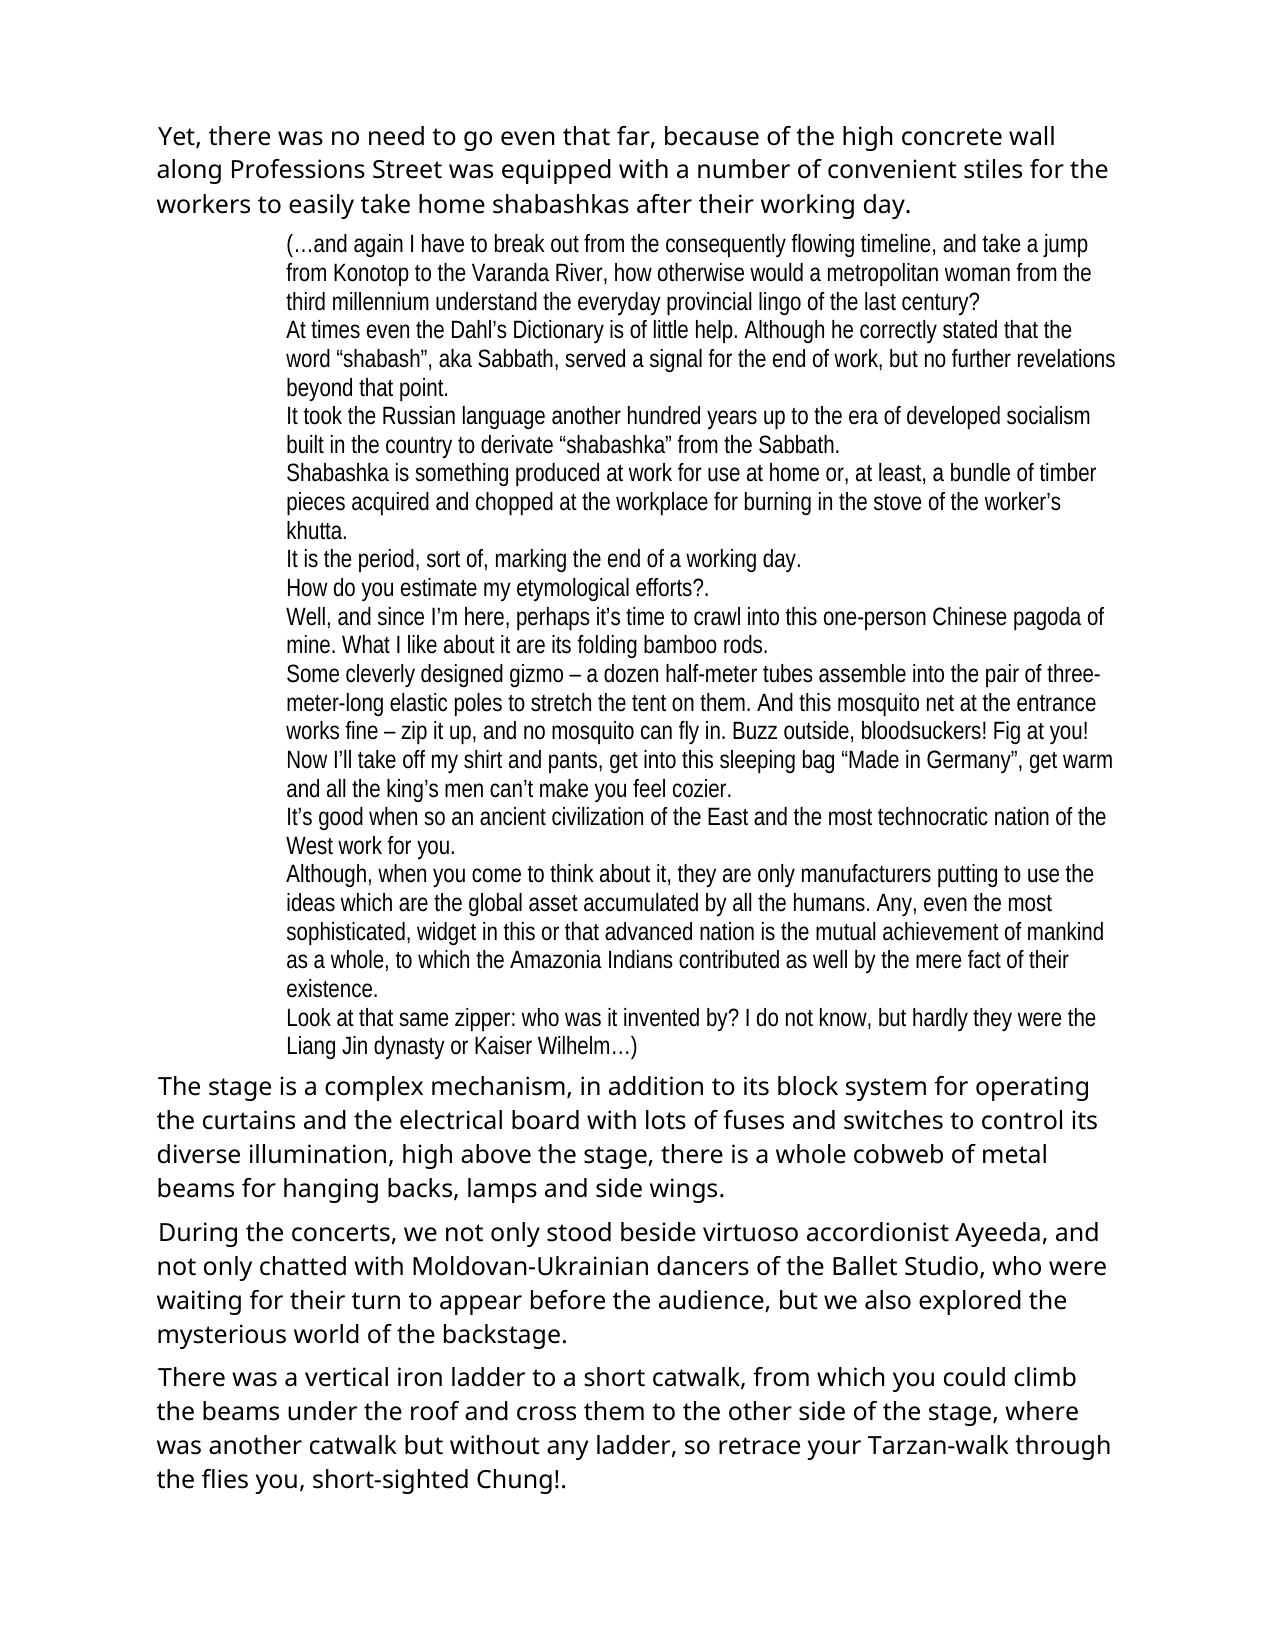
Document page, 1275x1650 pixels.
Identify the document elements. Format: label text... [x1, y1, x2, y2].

list How do you estimate my etymological efforts?. [286, 573, 1118, 602]
list Now I’ll take off my shirt and pants, get into this sleeping bag “Made in Germany”, get warm and all the king’s men can’t make you feel cozier. [286, 745, 1118, 802]
list Shabashka is something produced at work for use at home or, at least, a bundle of timber pieces acquired and chopped at the workplace for burning in the stove of the worker’s khutta. [286, 458, 1118, 544]
list It is the period, sort of, marking the end of a working day. [286, 544, 1118, 573]
text There was a vertical iron ladder to a short catwalk, from which you could climb the beams under the roof and cross them to the other side of the stage, where was another catwalk but without any ladder, so retrace your Tarzan-walk through the flies you, short-sighted Chung!. [156, 1359, 1118, 1496]
list Well, and since I’m here, perhaps it’s time to crawl into this one-person Chinese pagoda of mine. What I like about it are its folding bamboo rods. [286, 602, 1118, 659]
list Look at that same zipper: who was it invented by? I do not know, but hardly they were the Liang Jin dynasty or Kaiser Wilhelm…) [286, 1003, 1118, 1060]
list It’s good when so an ancient civilization of the East and the most technocratic nation of the West work for you. [286, 802, 1118, 859]
list It took the Russian language another hundred years up to the era of developed socialism built in the country to derivate “shabashka” from the Sabbath. [286, 401, 1118, 458]
text During the concerts, we not only stood beside virtuoso accordionist Ayeeda, and not only chatted with Moldovan-Ukrainian dancers of the Ballet Studio, who were waiting for their turn to appear before the audience, but we also explored the mysterious world of the backstage. [156, 1214, 1118, 1350]
text The stage is a complex mechanism, in addition to its block system for operating the curtains and the electrical board with lots of fuses and switches to control its diverse illumination, high above the stage, there is a whole cobweb of metal beams for hanging backs, lamps and side wings. [156, 1069, 1118, 1205]
list Some cleverly designed gizmo – a dozen half-meter tubes assemble into the pair of three-meter-long elastic poles to stretch the tent on them. And this mosquito net at the entrance works fine – zip it up, and no mosquito can fly in. Buzz outside, bloodsuckers! Fig at you! [286, 659, 1118, 745]
list Although, when you come to think about it, they are only manufacturers putting to use the ideas which are the global asset accumulated by all the humans. Any, even the most sophisticated, widget in this or that advanced nation is the mutual achievement of mankind as a whole, to which the Amazonia Indians contributed as well by the mere fact of their existence. [286, 859, 1118, 1003]
list (…and again I have to break out from the consequently flowing timeline, and take a jump from Konotop to the Varanda River, how otherwise would a metropolitan woman from the third millennium understand the everyday provincial lingo of the last century? [286, 229, 1118, 315]
list At times even the Dahl’s Dictionary is of little help. Although he correctly stated that the word “shabash”, aka Sabbath, served a signal for the end of work, but no further revelations beyond that point. [286, 315, 1118, 401]
text Yet, there was no need to go even that far, because of the high concrete wall along Professions Street was equipped with a number of convenient stiles for the workers to easily take home shabashkas after their working day. [156, 118, 1118, 220]
